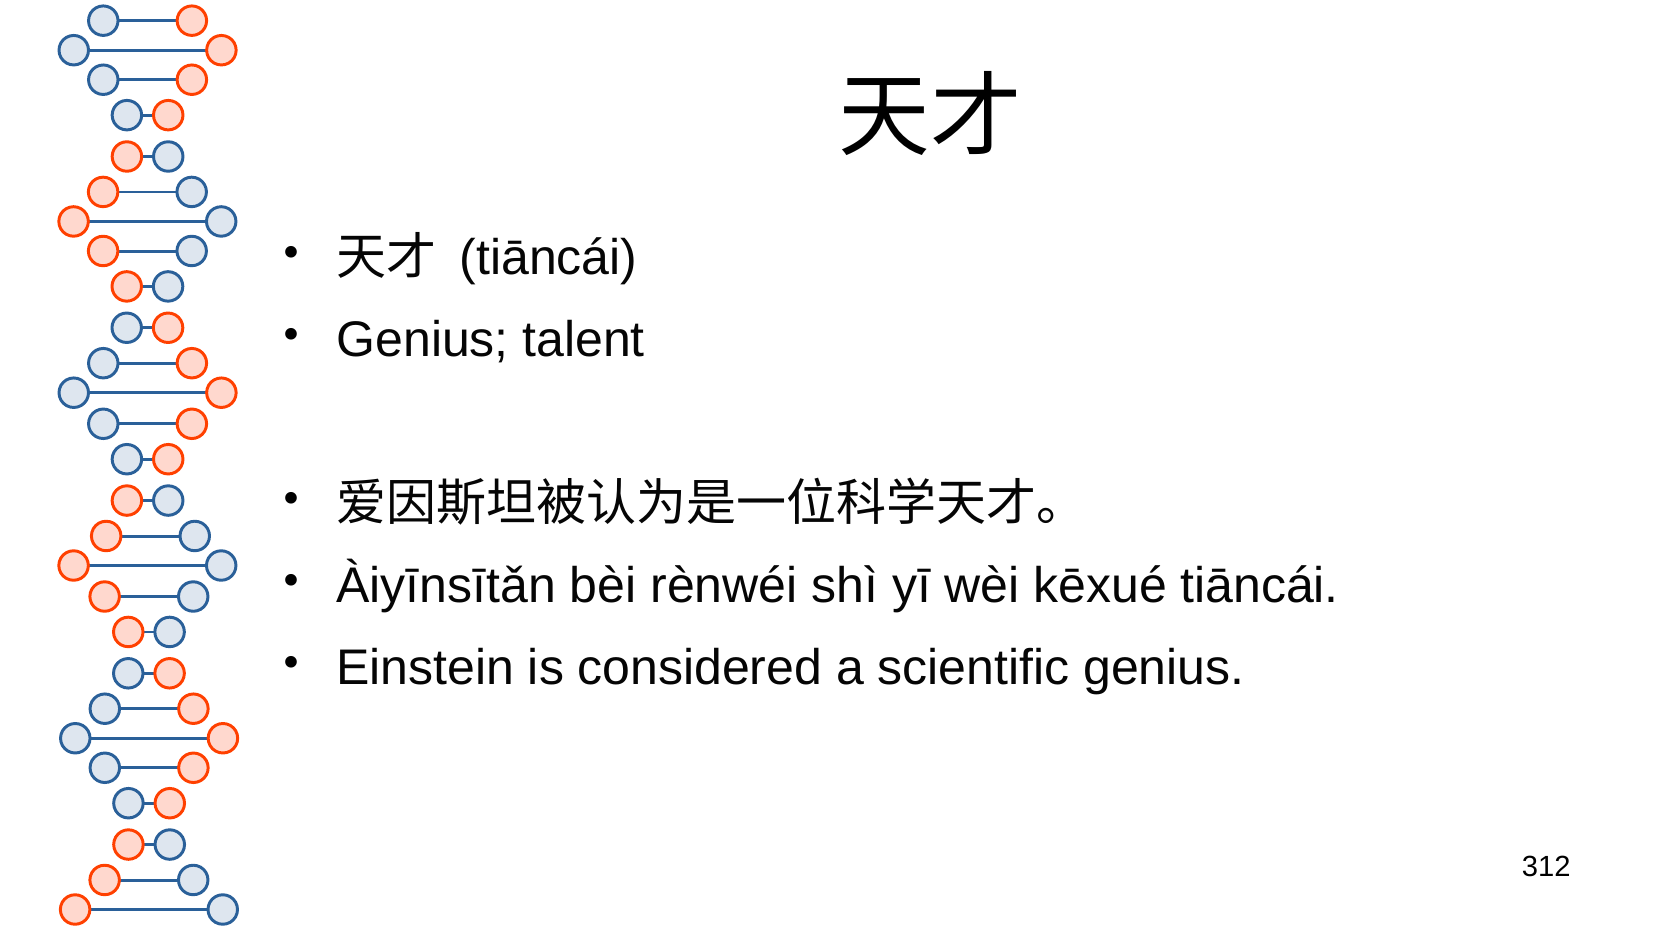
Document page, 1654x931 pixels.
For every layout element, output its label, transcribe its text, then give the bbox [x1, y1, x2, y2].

title 天才 [265, 35, 1595, 189]
list 天才 (tiāncái) Genius; talent 爱因斯坦被认为是一位科学天才。 Àiyīnsītǎn bèi rènwéi shì yī wèi kēxué tiāncái. Einstein is considered a scientific genius. [265, 224, 1595, 764]
